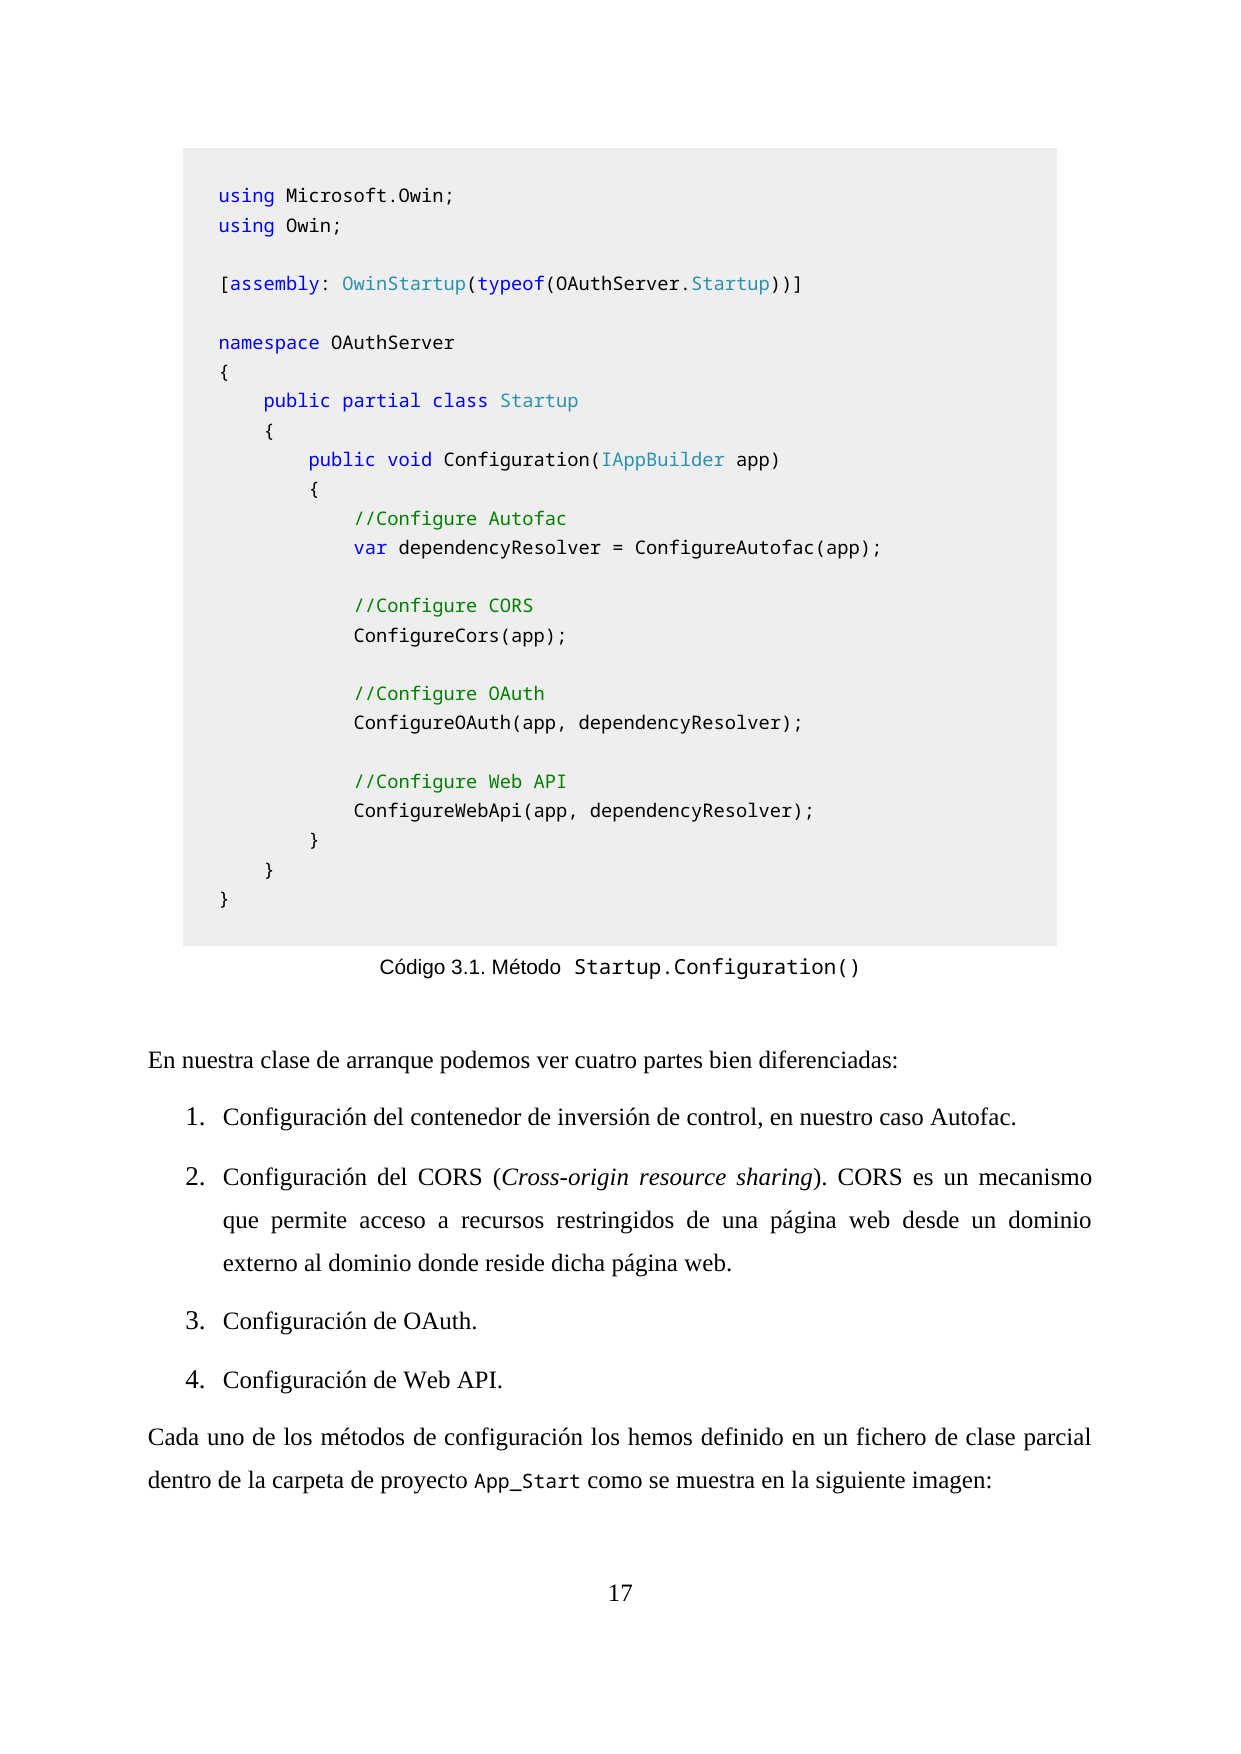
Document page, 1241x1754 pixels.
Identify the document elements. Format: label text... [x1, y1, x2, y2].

text En nuestra clase de arranque podemos ver cuatro partes bien diferenciadas: [148, 1045, 1093, 1074]
list Configuración del CORS (Cross-origin resource sharing). CORS es un mecanismo que permite acceso a recursos restringidos de una página web desde un dominio externo al dominio donde reside dicha página web. [185, 1159, 1093, 1277]
list Configuración del contenedor de inversión de control, en nuestro caso Autofac. [185, 1101, 1093, 1132]
list Configuración de Web API. [185, 1363, 1093, 1394]
table_header using Microsoft.Owin; using Owin; [assembly: OwinStartup(typeof(OAuthServer.Startup))] namespace OAuthServer { public partial class Startup { public void Configuration(IAppBuilder app) { //Configure Autofac var dependencyResolver = ConfigureAutofac(app); //Configure CORS ConfigureCors(app); //Configure OAuth ConfigureOAuth(app, dependencyResolver); //Configure Web API ConfigureWebApi(app, dependencyResolver); } } } [183, 148, 1057, 946]
list Configuración de OAuth. [185, 1304, 1093, 1335]
table_cell Código 3.1. Método Startup.Configuration() [183, 946, 1057, 986]
text Cada uno de los métodos de configuración los hemos definido en un fichero de clase parcial dentro de la carpeta de proyecto App_Start como se muestra en la siguiente imagen: [148, 1422, 1093, 1494]
